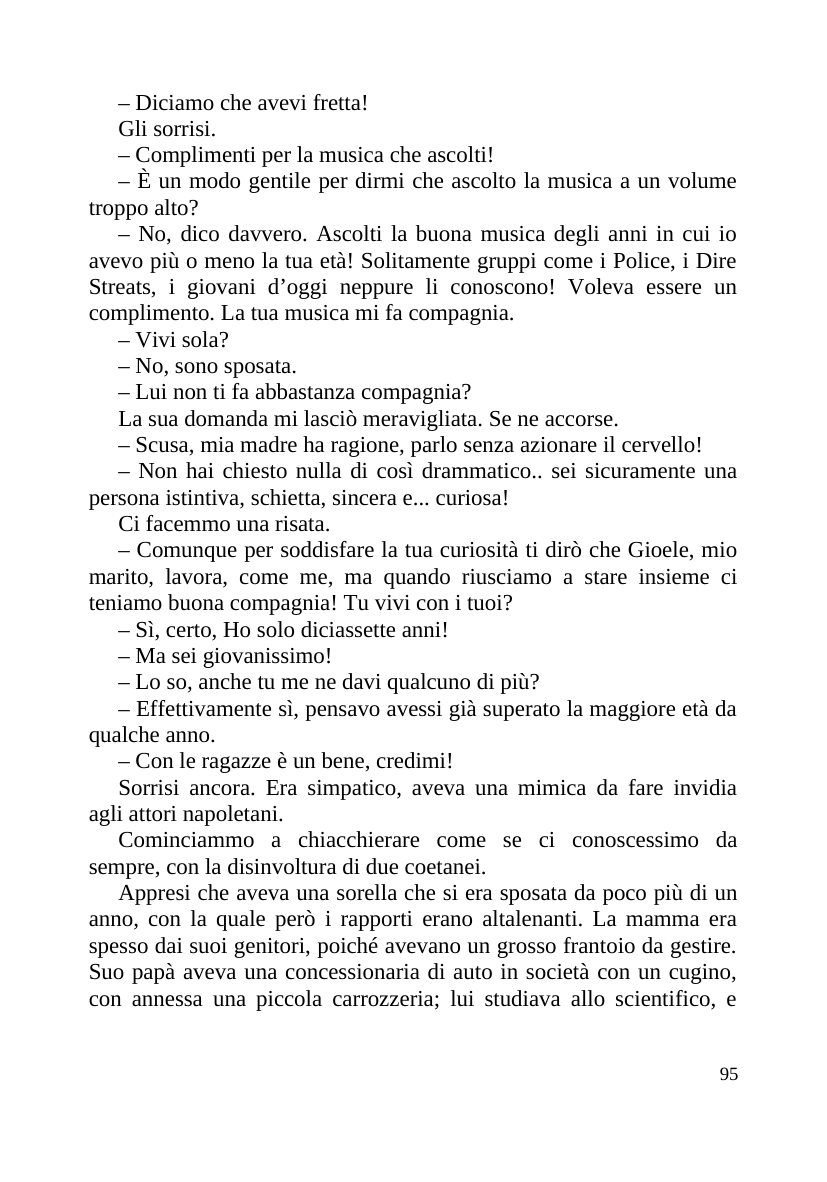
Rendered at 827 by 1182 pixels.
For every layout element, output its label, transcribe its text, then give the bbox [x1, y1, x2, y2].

text – Effettivamente sì, pensavo avessi già superato la maggiore età da qualche anno. [88, 695, 738, 747]
text – Diciamo che avevi fretta! [88, 88, 738, 115]
text – Sì, certo, Ho solo diciassette anni! [88, 616, 738, 642]
text – Comunque per soddisfare la tua curiosità ti dirò che Gioele, mio marito, lavora, come me, ma quando riusciamo a stare insieme ci teniamo buona compagnia! Tu vivi con i tuoi? [88, 537, 738, 616]
text – Con le ragazze è un bene, credimi! [88, 747, 738, 774]
text – No, sono sposata. [88, 352, 738, 378]
text – è un modo gentile per dirmi che ascolto la musica a un volume troppo alto? [88, 168, 738, 220]
text Appresi che aveva una sorella che si era sposata da poco più di un anno, con la quale però i rapporti erano altalenanti. La mamma era spesso dai suoi genitori, poiché avevano un grosso frantoio da gestire. Suo papà aveva una concessionaria di auto in società con un cugino, con annessa una piccola carrozzeria; lui studiava allo scientifico, e [88, 879, 738, 1011]
text Cominciammo a chiacchierare come se ci conoscessimo da sempre, con la disinvoltura di due coetanei. [88, 826, 738, 879]
text – Lo so, anche tu me ne davi qualcuno di più? [88, 668, 738, 695]
text – Ma sei giovanissimo! [88, 642, 738, 668]
text – Lui non ti fa abbastanza compagnia? [88, 378, 738, 405]
text – Vivi sola? [88, 326, 738, 352]
text – Scusa, mia madre ha ragione, parlo senza azionare il cervello! [88, 431, 738, 457]
text – No, dico davvero. Ascolti la buona musica degli anni in cui io avevo più o meno la tua età! Solitamente gruppi come i Police, i Dire Streats, i giovani d’oggi neppure li conoscono! Voleva essere un complimento. La tua musica mi fa compagnia. [88, 220, 738, 326]
text La sua domanda mi lasciò meravigliata. Se ne accorse. [88, 405, 738, 431]
text Sorrisi ancora. Era simpatico, aveva una mimica da fare invidia agli attori napoletani. [88, 774, 738, 826]
text Ci facemmo una risata. [88, 510, 738, 537]
text – Non hai chiesto nulla di così drammatico.. sei sicuramente una persona istintiva, schietta, sincera e... curiosa! [88, 457, 738, 510]
text Gli sorrisi. [88, 115, 738, 141]
text – Complimenti per la musica che ascolti! [88, 141, 738, 168]
